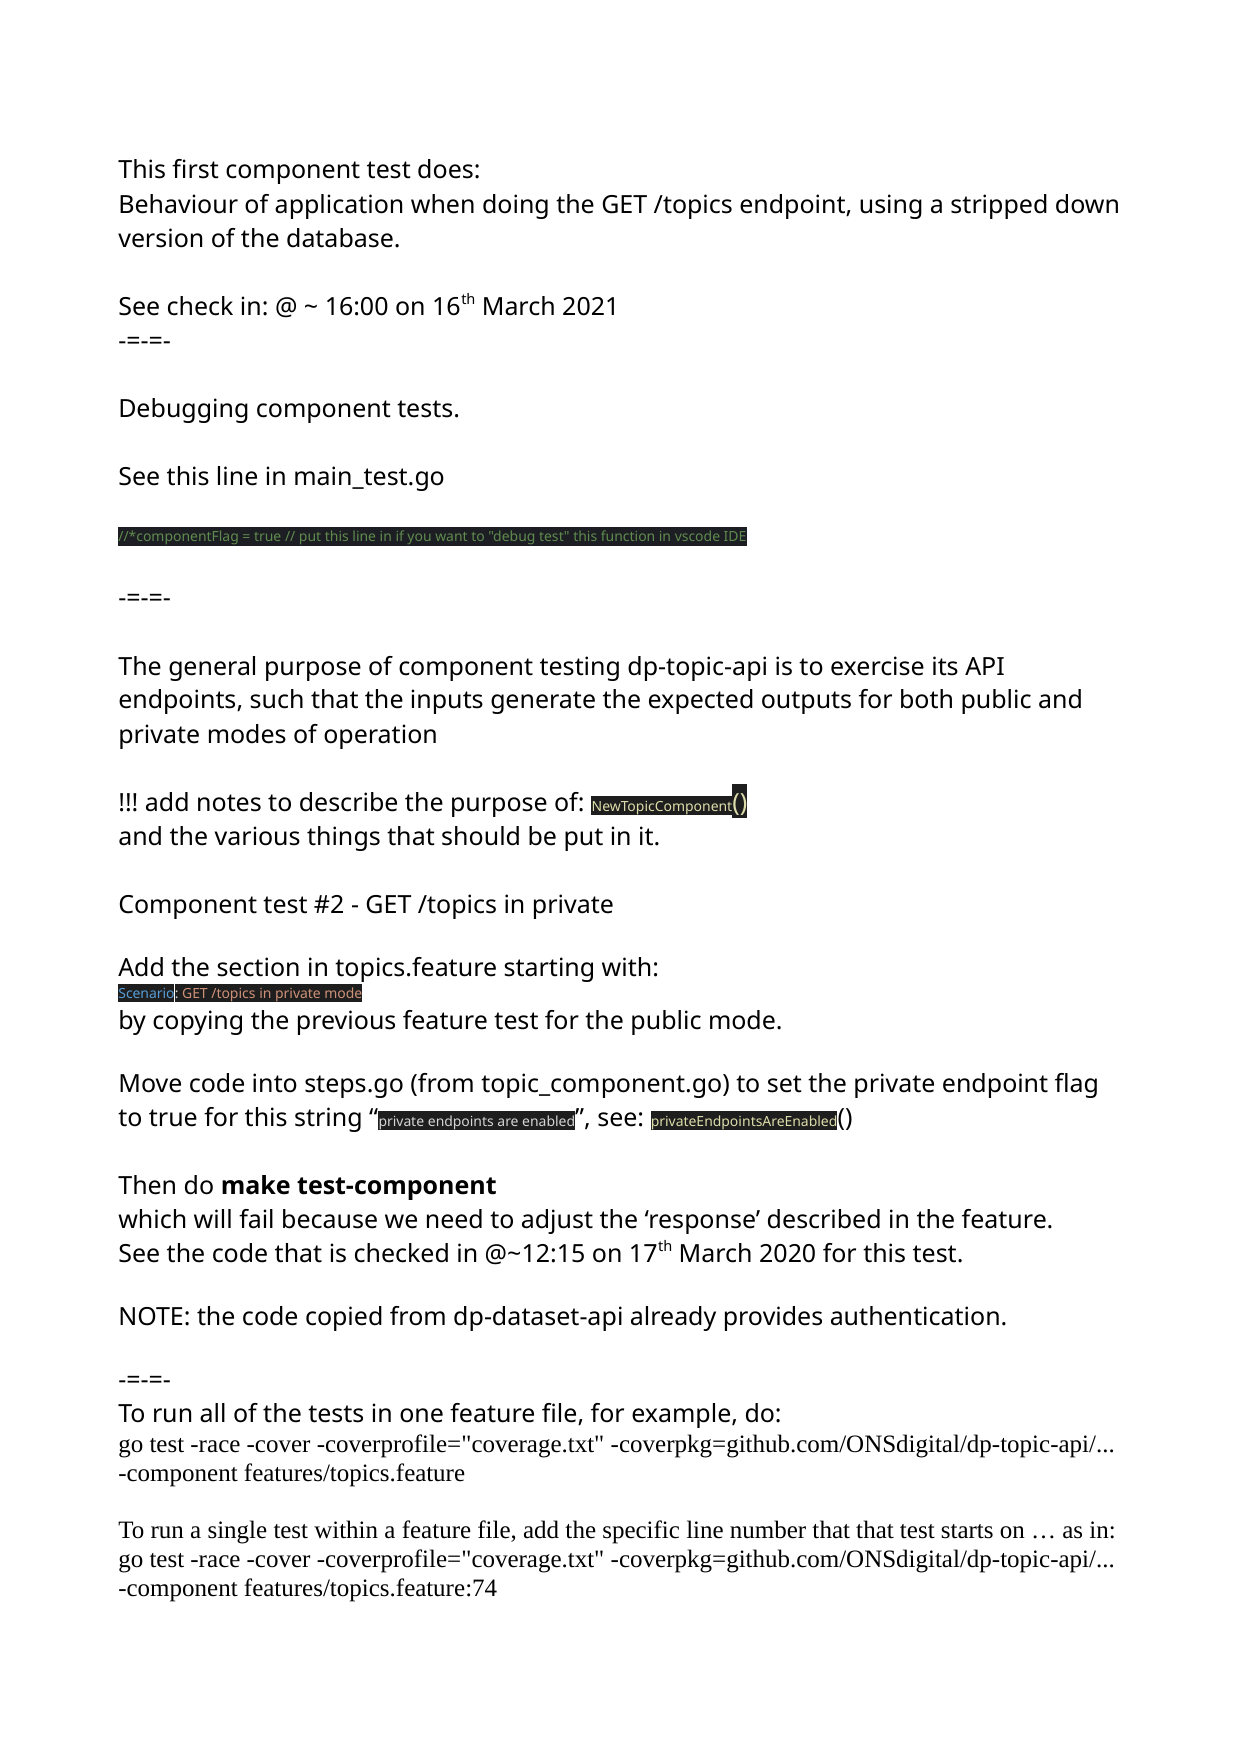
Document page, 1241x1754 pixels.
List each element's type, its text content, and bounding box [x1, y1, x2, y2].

text go test -race -cover -coverprofile="coverage.txt" -coverpkg=github.com/ONSdigital/dp-topic-api/... -component features/topics.feature [118, 1429, 1122, 1487]
text -=-=- [118, 1361, 1122, 1395]
text Add the section in topics.feature starting with: [118, 949, 1122, 983]
text Then do make test-component [118, 1167, 1122, 1202]
text //*componentFlag = true // put this line in if you want to "debug test" this function in vscode IDE [118, 527, 1122, 546]
text To run all of the tests in one feature file, for example, do: [118, 1395, 1122, 1429]
text This first component test does: [118, 152, 1122, 186]
text Component test #2 - GET /topics in private [118, 887, 1122, 921]
text See this line in main_test.go [118, 459, 1122, 493]
text -=-=- [118, 580, 1122, 614]
text The general purpose of component testing dp-topic-api is to exercise its API endpoints, such that the inputs generate the expected outputs for both public and private modes of operation [118, 648, 1122, 750]
text Move code into steps.go (from topic_component.go) to set the private endpoint flag to true for this string “private endpoints are enabled”, see: privateEndpointsAreEnabled() [118, 1065, 1122, 1133]
text Debugging component tests. [118, 391, 1122, 425]
text Scenario: GET /topics in private mode [118, 983, 1122, 1002]
text NOTE: the code copied from dp-dataset-api already provides authentication. [118, 1298, 1122, 1332]
text -=-=- [118, 322, 1122, 357]
text by copying the previous feature test for the public mode. [118, 1002, 1122, 1037]
text !!! add notes to describe the purpose of: NewTopicComponent() [118, 784, 1122, 818]
text which will fail because we need to adjust the ‘response’ described in the feature. [118, 1202, 1122, 1236]
text and the various things that should be put in it. [118, 818, 1122, 852]
text See the code that is checked in @~12:15 on 17th March 2020 for this test. [118, 1236, 1122, 1270]
text go test -race -cover -coverprofile="coverage.txt" -coverpkg=github.com/ONSdigital/dp-topic-api/... -component features/topics.feature:74 [118, 1544, 1122, 1602]
text To run a single test within a feature file, add the specific line number that that test starts on … as in: [118, 1516, 1122, 1544]
text Behaviour of application when doing the GET /topics endpoint, using a stripped down version of the database. [118, 186, 1122, 254]
text See check in: @ ~ 16:00 on 16th March 2021 [118, 288, 1122, 322]
